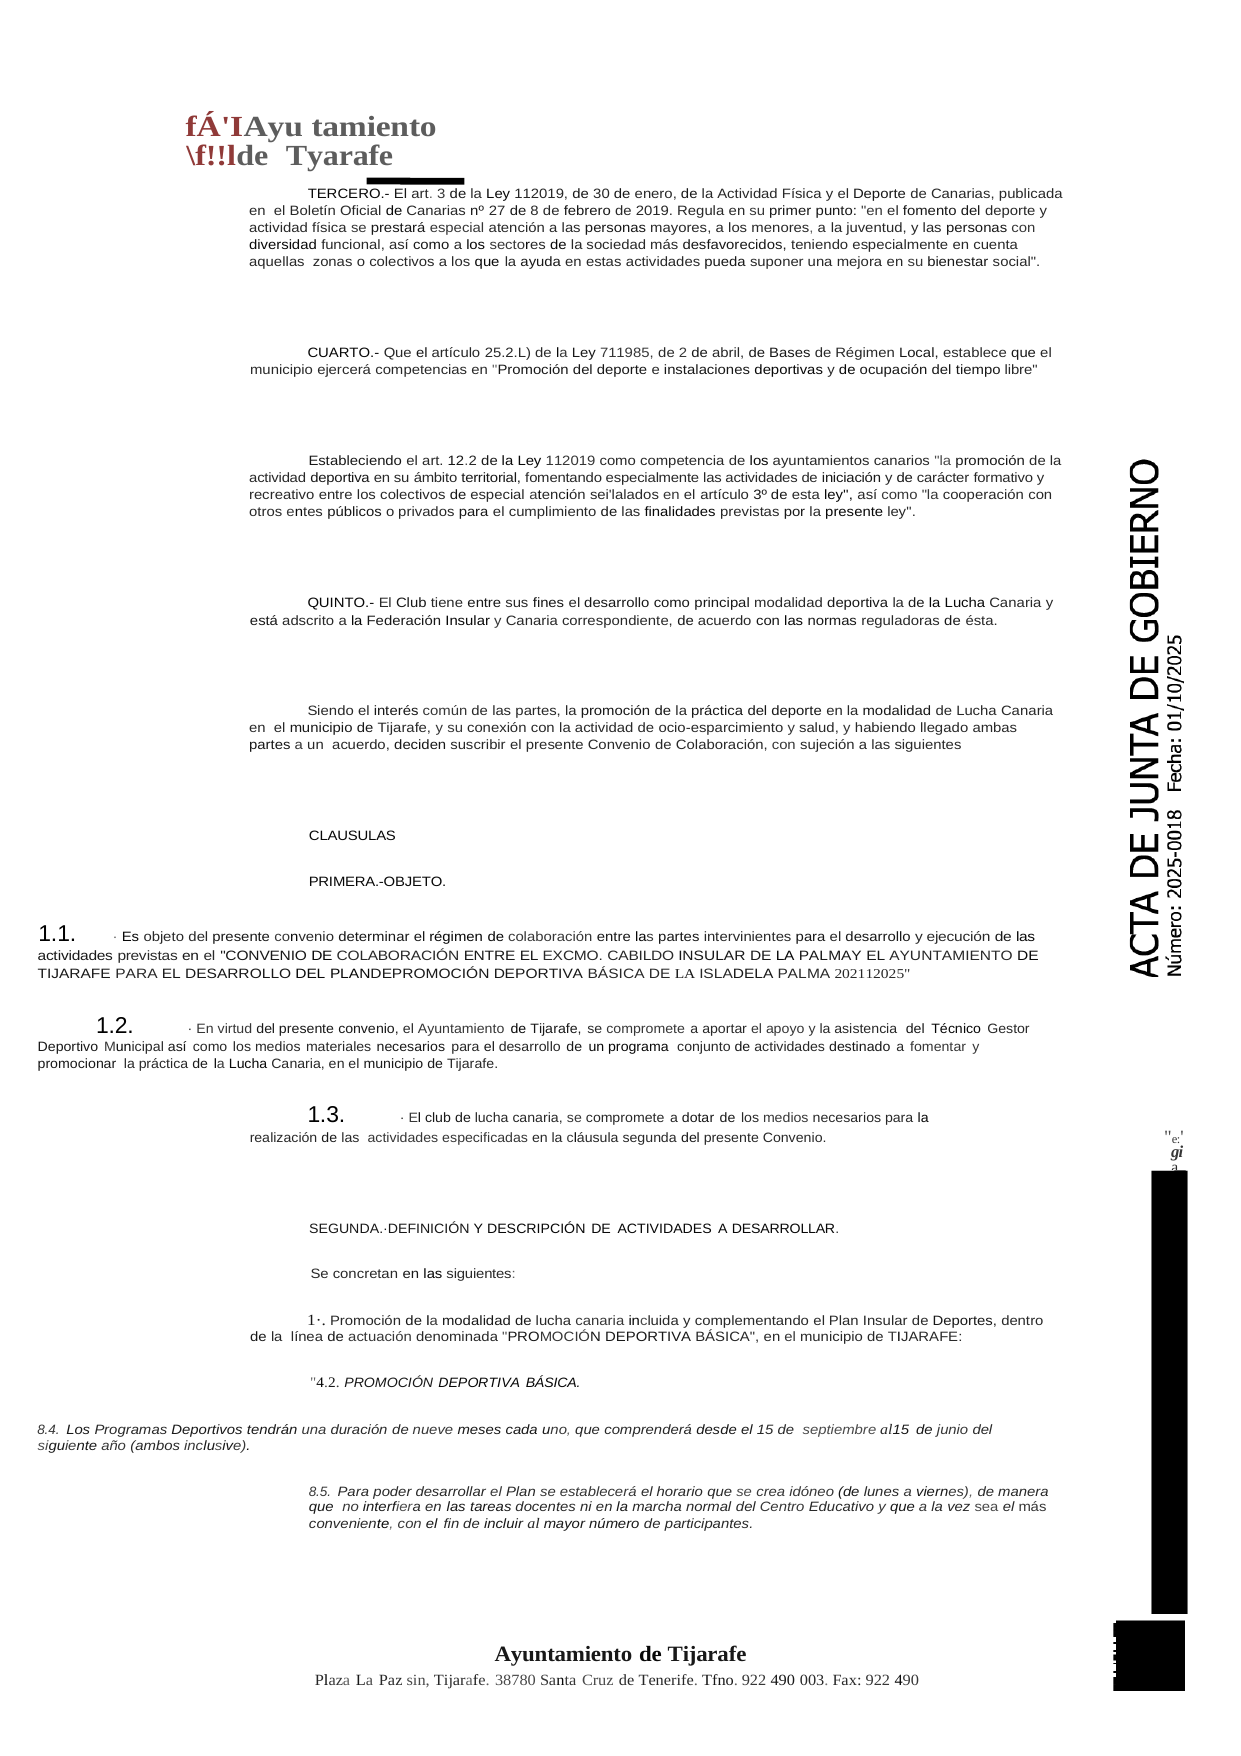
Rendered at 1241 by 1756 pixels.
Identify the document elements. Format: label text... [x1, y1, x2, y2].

list · Es objeto del presente convenio determinar el régimen de colaboración entre las partes intervinientes para el desarrollo y ejecución de las actividades previstas en el "CONVENIO DE COLABORACIÓN ENTRE EL EXCMO. CABILDO INSULAR DE LA PALMAY EL AYUNTAMIENTO DE TIJARAFE PARA EL DESARROLLO DEL PLANDEPROMOCIÓN DEPORTIVA BÁSICA DE LA ISLADELA PALMA 202112025" [37, 920, 1054, 981]
text 1·. Promoción de la modalidad de lucha canaria incluida y complementando el Plan Insular de Deportes, dentro de la línea de actuación denominada "PROMOCIÓN DEPORTIVA BÁSICA", en el municipio de TIJARAFE: [250, 1311, 1062, 1344]
text CLAUSULAS PRIMERA.-OBJETO. [308, 828, 451, 889]
text "e:' [1066, 1128, 1184, 1147]
text a. [1066, 1160, 1182, 1175]
text QUINTO.- El Club tiene entre sus fines el desarrollo como principal modalidad deportiva la de la Lucha Canaria y está adscrito a la Federación Insular y Canaria correspondiente, de acuerdo con las normas reguladoras de ésta. [249, 594, 1055, 628]
text TERCERO.- El art. 3 de la Ley 112019, de 30 de enero, de la Actividad Física y el Deporte de Canarias, publicada en el Boletín Oficial de Canarias nº 27 de 8 de febrero de 2019. Regula en su primer punto: "en el fomento del deporte y actividad física se prestará especial atención a las personas mayores, a los menores, a la juventud, y las personas con diversidad funcional, así como a los sectores de la sociedad más desfavorecidos, teniendo especialmente en cuenta aquellas zonas o colectivos a los que la ayuda en estas actividades pueda suponer una mejora en su bienestar social". [249, 186, 1063, 269]
list Los Programas Deportivos tendrán una duración de nueve meses cada uno, que comprenderá desde el 15 de septiembre al15 de junio del siguiente año (ambos inclusive). [37, 1420, 1048, 1453]
list · En virtud del presente convenio, el Ayuntamiento de Tijarafe, se compromete a aportar el apoyo y la asistencia del Técnico Gestor Deportivo Municipal así como los medios materiales necesarios para el desarrollo de un programa conjunto de actividades destinado a fomentar y promocionar la práctica de la Lucha Canaria, en el municipio de Tijarafe. [37, 1012, 1055, 1071]
text CUARTO.- Que el artículo 25.2.L) de la Ley 711985, de 2 de abril, de Bases de Régimen Local, establece que el municipio ejercerá competencias en "Promoción del deporte e instalaciones deportivas y de ocupación del tiempo libre" [250, 345, 1063, 377]
text Siendo el interés común de las partes, la promoción de la práctica del deporte en la modalidad de Lucha Canaria en el municipio de Tijarafe, y su conexión con la actividad de ocio-esparcimiento y salud, y habiendo llegado ambas partes a un acuerdo, deciden suscribir el presente Convenio de Colaboración, con sujeción a las siguientes [249, 703, 1062, 752]
list · El club de lucha canaria, se compromete a dotar de los medios necesarios para la realización de las actividades especificadas en la cláusula segunda del presente Convenio. [249, 1101, 988, 1145]
text Estableciendo el art. 12.2 de la Ley 112019 como competencia de los ayuntamientos canarios "la promoción de la actividad deportiva en su ámbito territorial, fomentando especialmente las actividades de iniciación y de carácter formativo y recreativo entre los colectivos de especial atención sei'lalados en el artículo 3º de esta ley'', así como "la cooperación con otros entes públicos o privados para el cumplimiento de las finalidades previstas por la presente ley". [249, 453, 1063, 519]
list Para poder desarrollar el Plan se establecerá el horario que se crea idóneo (de lunes a viernes), de manera que no interfiera en las tareas docentes ni en la marcha normal del Centro Educativo y que a la vez sea el más conveniente, con el fin de incluir al mayor número de participantes. [308, 1483, 1061, 1532]
text gi [1066, 1147, 1185, 1160]
text Se concretan en las siguientes: [310, 1266, 1062, 1282]
text "4.2. PROMOCIÓN DEPORTIVA BÁSICA. [310, 1374, 1062, 1390]
text SEGUNDA.·DEFINICIÓN Y DESCRIPCIÓN DE ACTIVIDADES A DESARROLLAR. [309, 1220, 1062, 1236]
